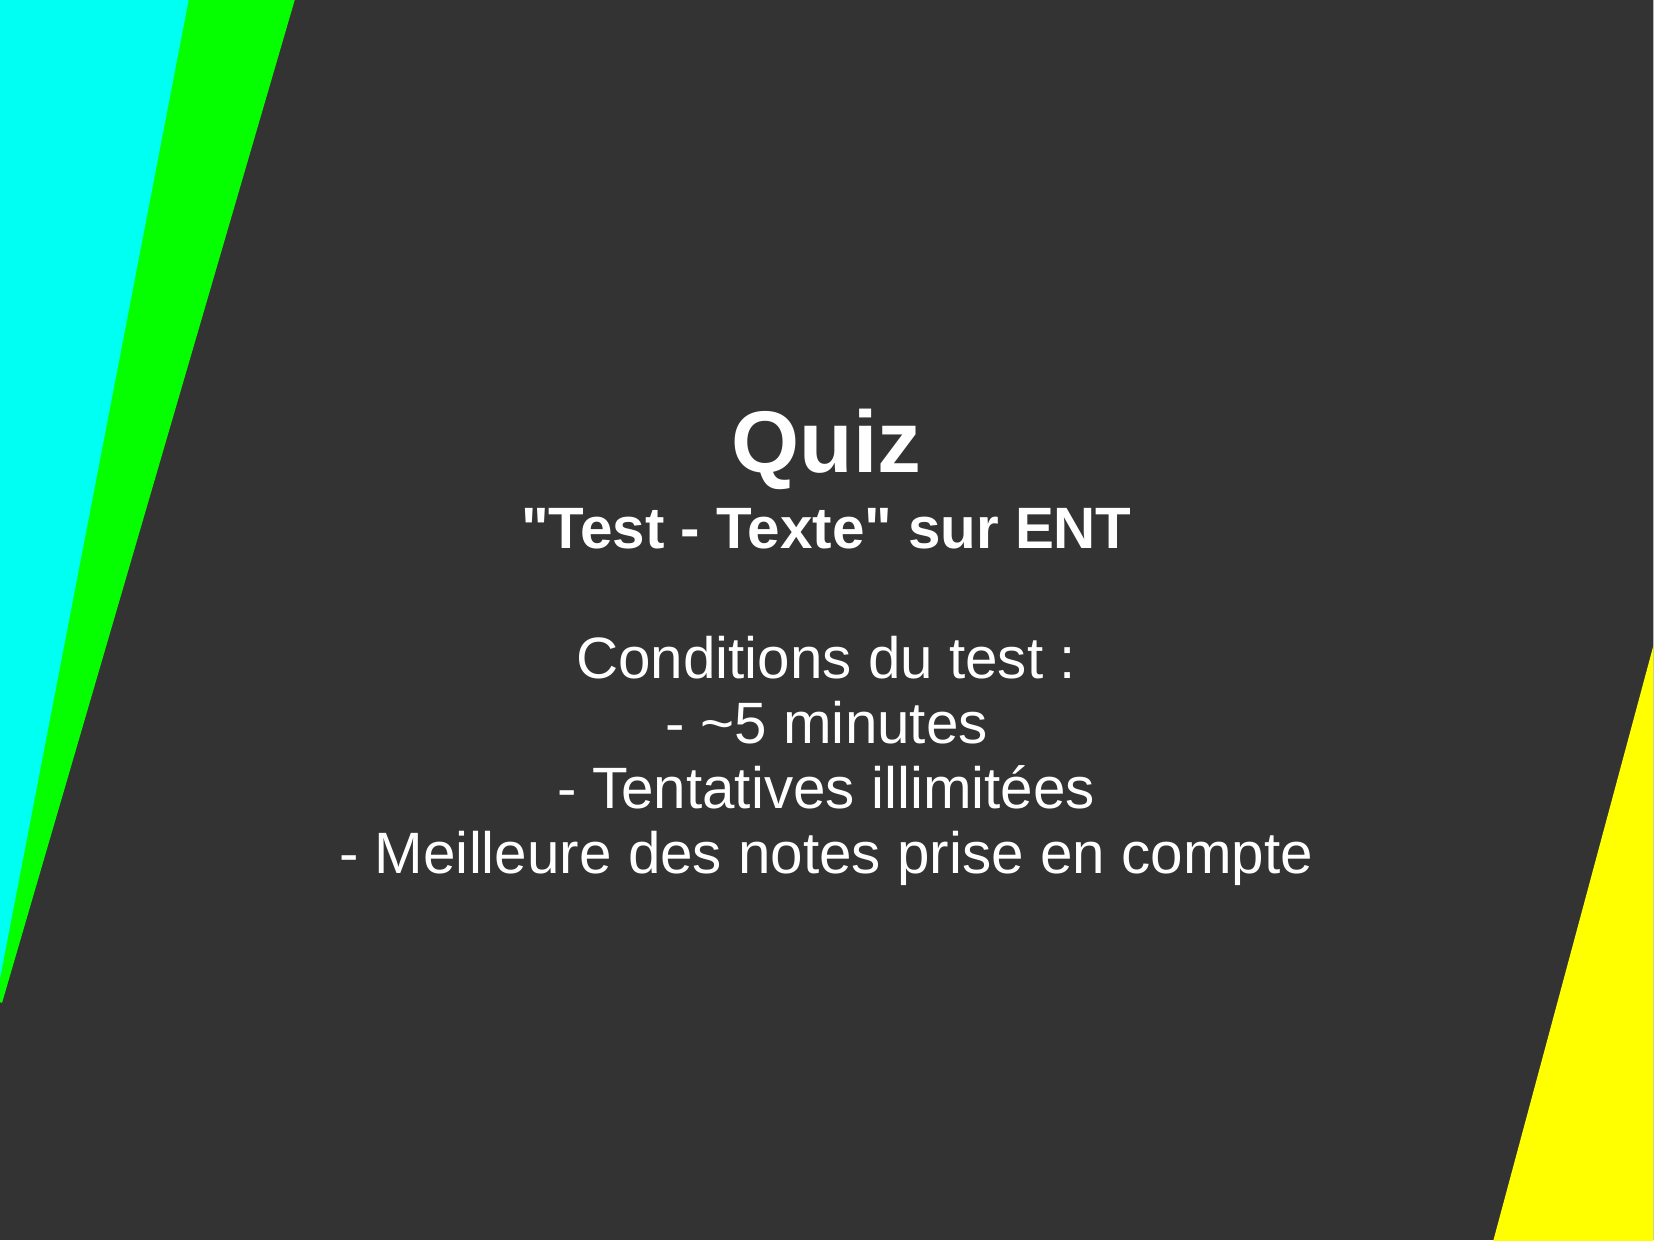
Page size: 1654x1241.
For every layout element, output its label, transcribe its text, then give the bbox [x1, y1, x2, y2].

text_box [1493, 643, 1654, 1241]
title "Test - Texte" sur ENT Conditions du test : - ~5 minutes - Tentatives illimitées - Meilleure des notes prise en compte [31, 495, 1622, 886]
title Quiz [94, 393, 1622, 495]
text_box [0, 0, 295, 1003]
